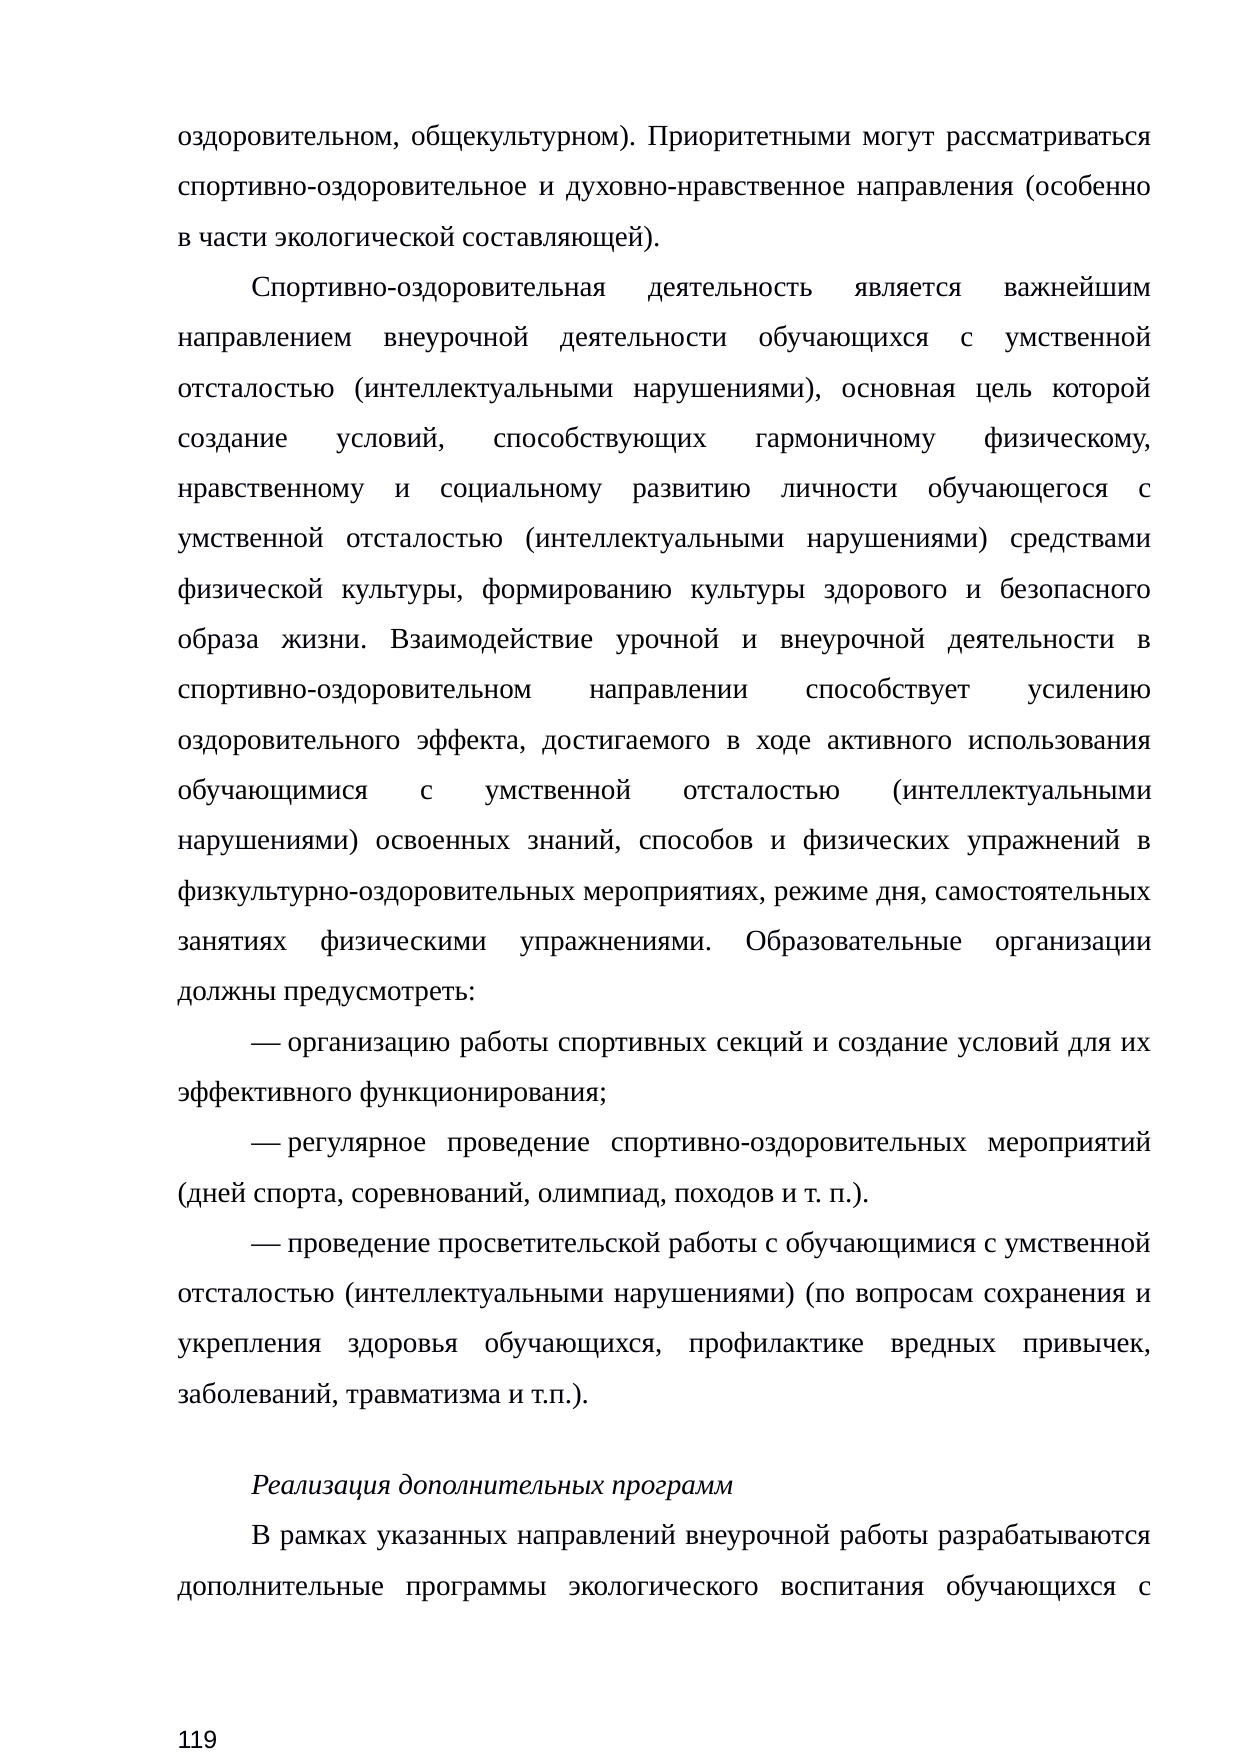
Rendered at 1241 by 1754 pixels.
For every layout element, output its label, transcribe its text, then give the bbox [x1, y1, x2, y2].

text оздоровительном, общекультурном). Приоритетными могут рассматриваться спортивно-оздоровительное и духовно-нравственное направления (особенно в части экологической составляющей). [177, 118, 1152, 252]
text В рамках указанных направлений внеурочной работы разрабатываются дополнительные программы экологического воспитания обучающихся с [177, 1517, 1152, 1601]
text Спортивно-оздоровительная деятельность является важнейшим направлением внеурочной деятельности обучающихся с умственной отсталостью (интеллектуальными нарушениями), основная цель которой создание условий, способствующих гармоничному физическому, нравственному и социальному развитию личности обучающегося с умственной отсталостью (интеллектуальными нарушениями) средствами физической культуры, формированию культуры здорового и безопасного образа жизни. Взаимодействие урочной и внеурочной деятельности в спортивно-оздоровительном направлении способствует усилению оздоровительного эффекта, достигаемого в ходе активного использования обучающимися с умственной отсталостью (интеллектуальными нарушениями) освоенных знаний, способов и физических упражнений в физкультурно-оздоровительных мероприятиях, режиме дня, самостоятельных занятиях физическими упражнениями. Образовательные организации должны предусмотреть: [177, 269, 1152, 1007]
text ― регулярное проведение спортивно-оздоровительных мероприятий (дней спорта, соревнований, олимпиад, походов и т. п.). [177, 1124, 1152, 1208]
text Реализация дополнительных программ [177, 1467, 1152, 1501]
text ― организацию работы спортивных секций и создание условий для их эффективного функционирования; [177, 1024, 1152, 1108]
text ― проведение просветительской работы с обучающимися с умственной отсталостью (интеллектуальными нарушениями) (по вопросам сохранения и укрепления здоровья обучающихся, профилактике вредных привычек, заболеваний, травматизма и т.п.). [177, 1225, 1152, 1409]
